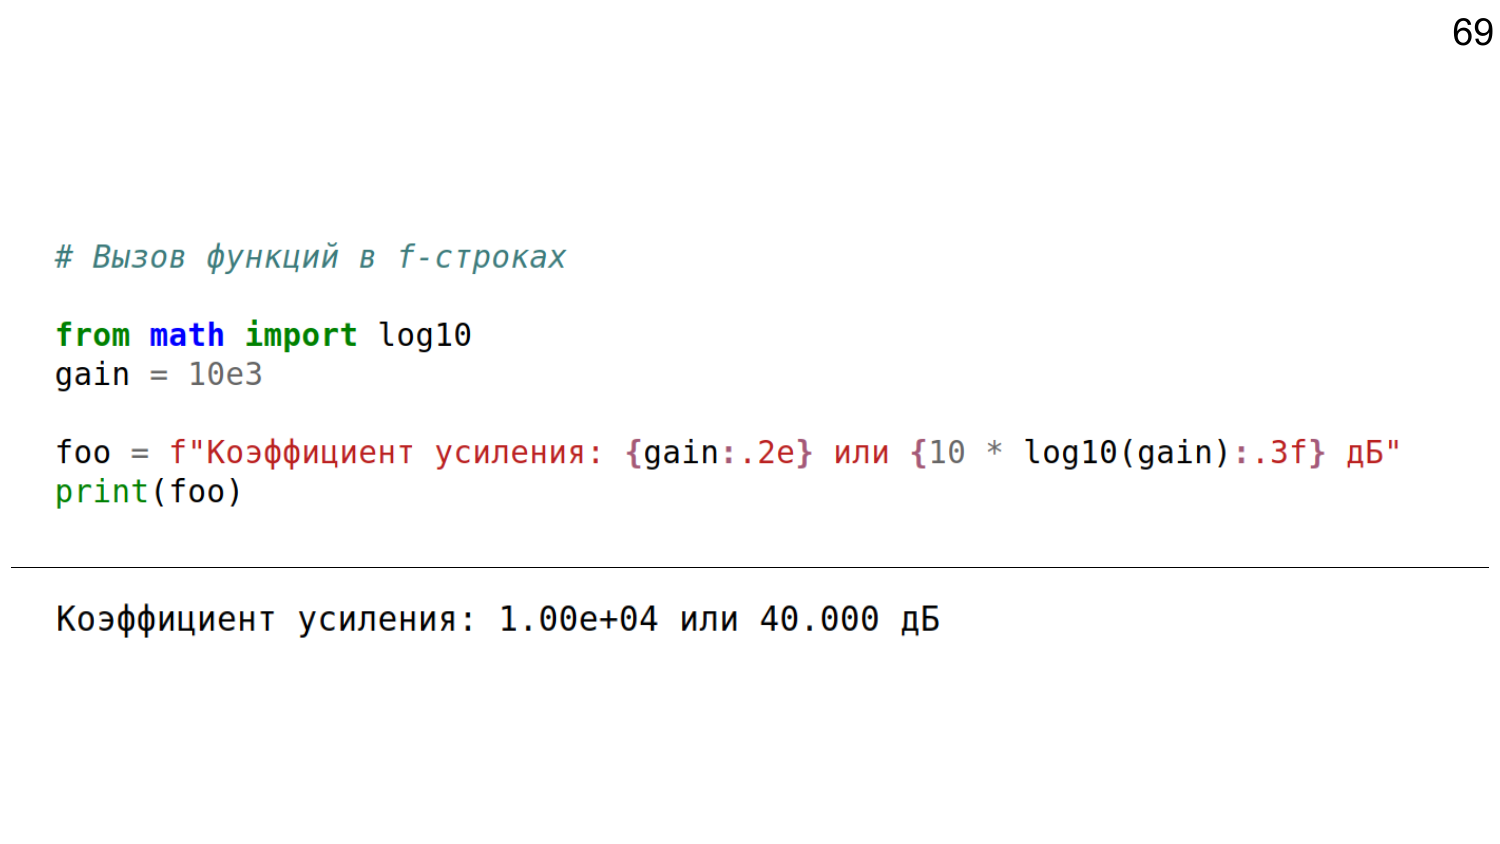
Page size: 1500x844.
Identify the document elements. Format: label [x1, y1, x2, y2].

picture [47, 235, 1407, 515]
picture [47, 593, 948, 648]
